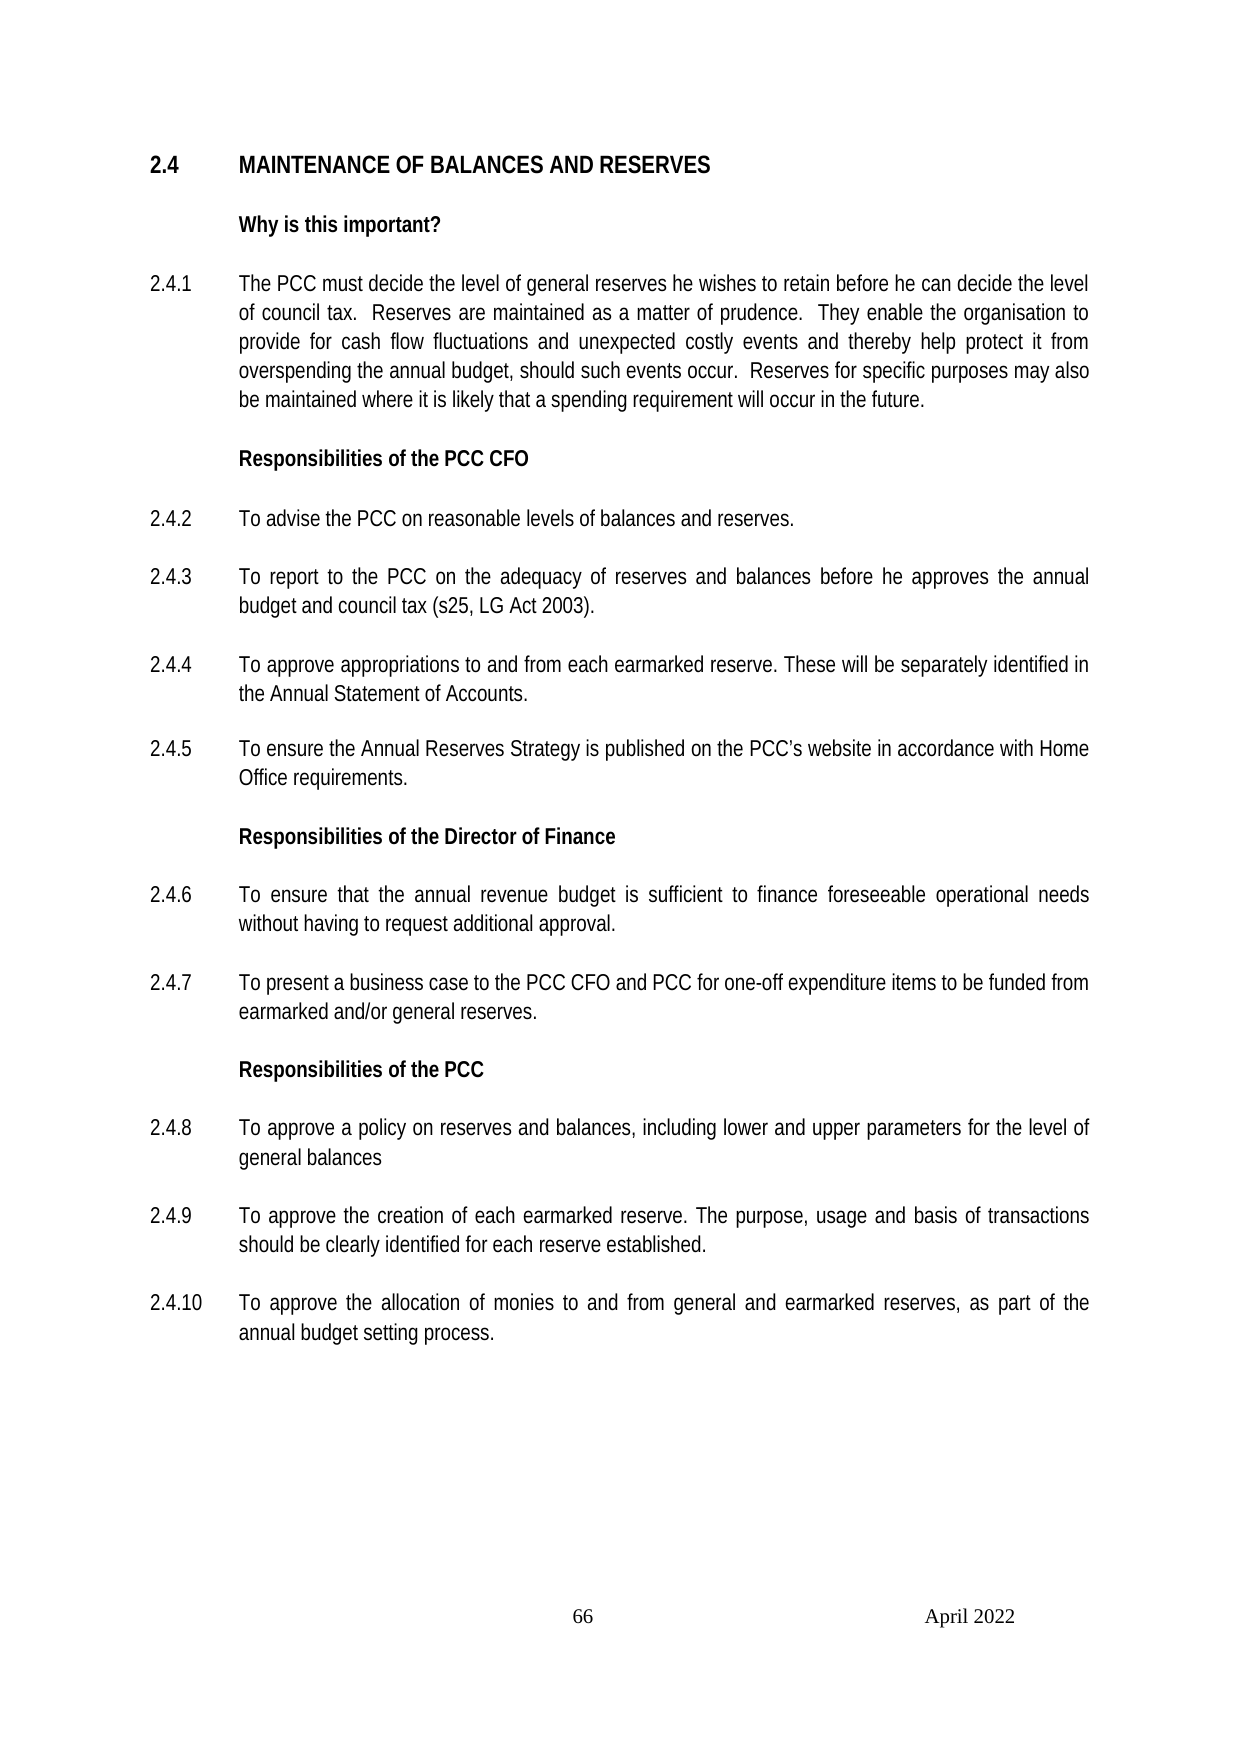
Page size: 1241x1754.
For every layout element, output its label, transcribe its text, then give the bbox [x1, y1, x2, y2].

list To ensure that the annual revenue budget is sufficient to finance foreseeable operational needs without having to request additional approval. [150, 878, 1090, 937]
text Responsibilities of the PCC CFO [150, 442, 1090, 471]
text Responsibilities of the Director of Finance [150, 820, 1090, 849]
list To present a business case to the PCC CFO and PCC for one-off expenditure items to be funded from earmarked and/or general reserves. [150, 966, 1090, 1024]
list To ensure the Annual Reserves Strategy is published on the PCC’s website in accordance with Home Office requirements. [150, 732, 1090, 791]
text 2.4 MAINTENANCE OF BALANCES AND RESERVES [150, 150, 1090, 179]
list To report to the PCC on the adequacy of reserves and balances before he approves the annual budget and council tax (s25, LG Act 2003). [150, 560, 1090, 618]
list To advise the PCC on reasonable levels of balances and reserves. [150, 502, 1090, 531]
list To approve appropriations to and from each earmarked reserve. These will be separately identified in the Annual Statement of Accounts. [150, 648, 1090, 706]
list The PCC must decide the level of general reserves he wishes to retain before he can decide the level of council tax. Reserves are maintained as a matter of prudence. They enable the organisation to provide for cash flow fluctuations and unexpected costly events and thereby help protect it from overspending the annual budget, should such events occur. Reserves for specific purposes may also be maintained where it is likely that a spending requirement will occur in the future. [150, 267, 1090, 412]
list To approve a policy on reserves and balances, including lower and upper parameters for the level of general balances [150, 1112, 1090, 1170]
text Why is this important? [150, 208, 1090, 237]
list To approve the creation of each earmarked reserve. The purpose, usage and basis of transactions should be clearly identified for each reserve established. [150, 1199, 1090, 1257]
list To approve the allocation of monies to and from general and earmarked reserves, as part of the annual budget setting process. [150, 1287, 1090, 1345]
text Responsibilities of the PCC [150, 1053, 1090, 1082]
